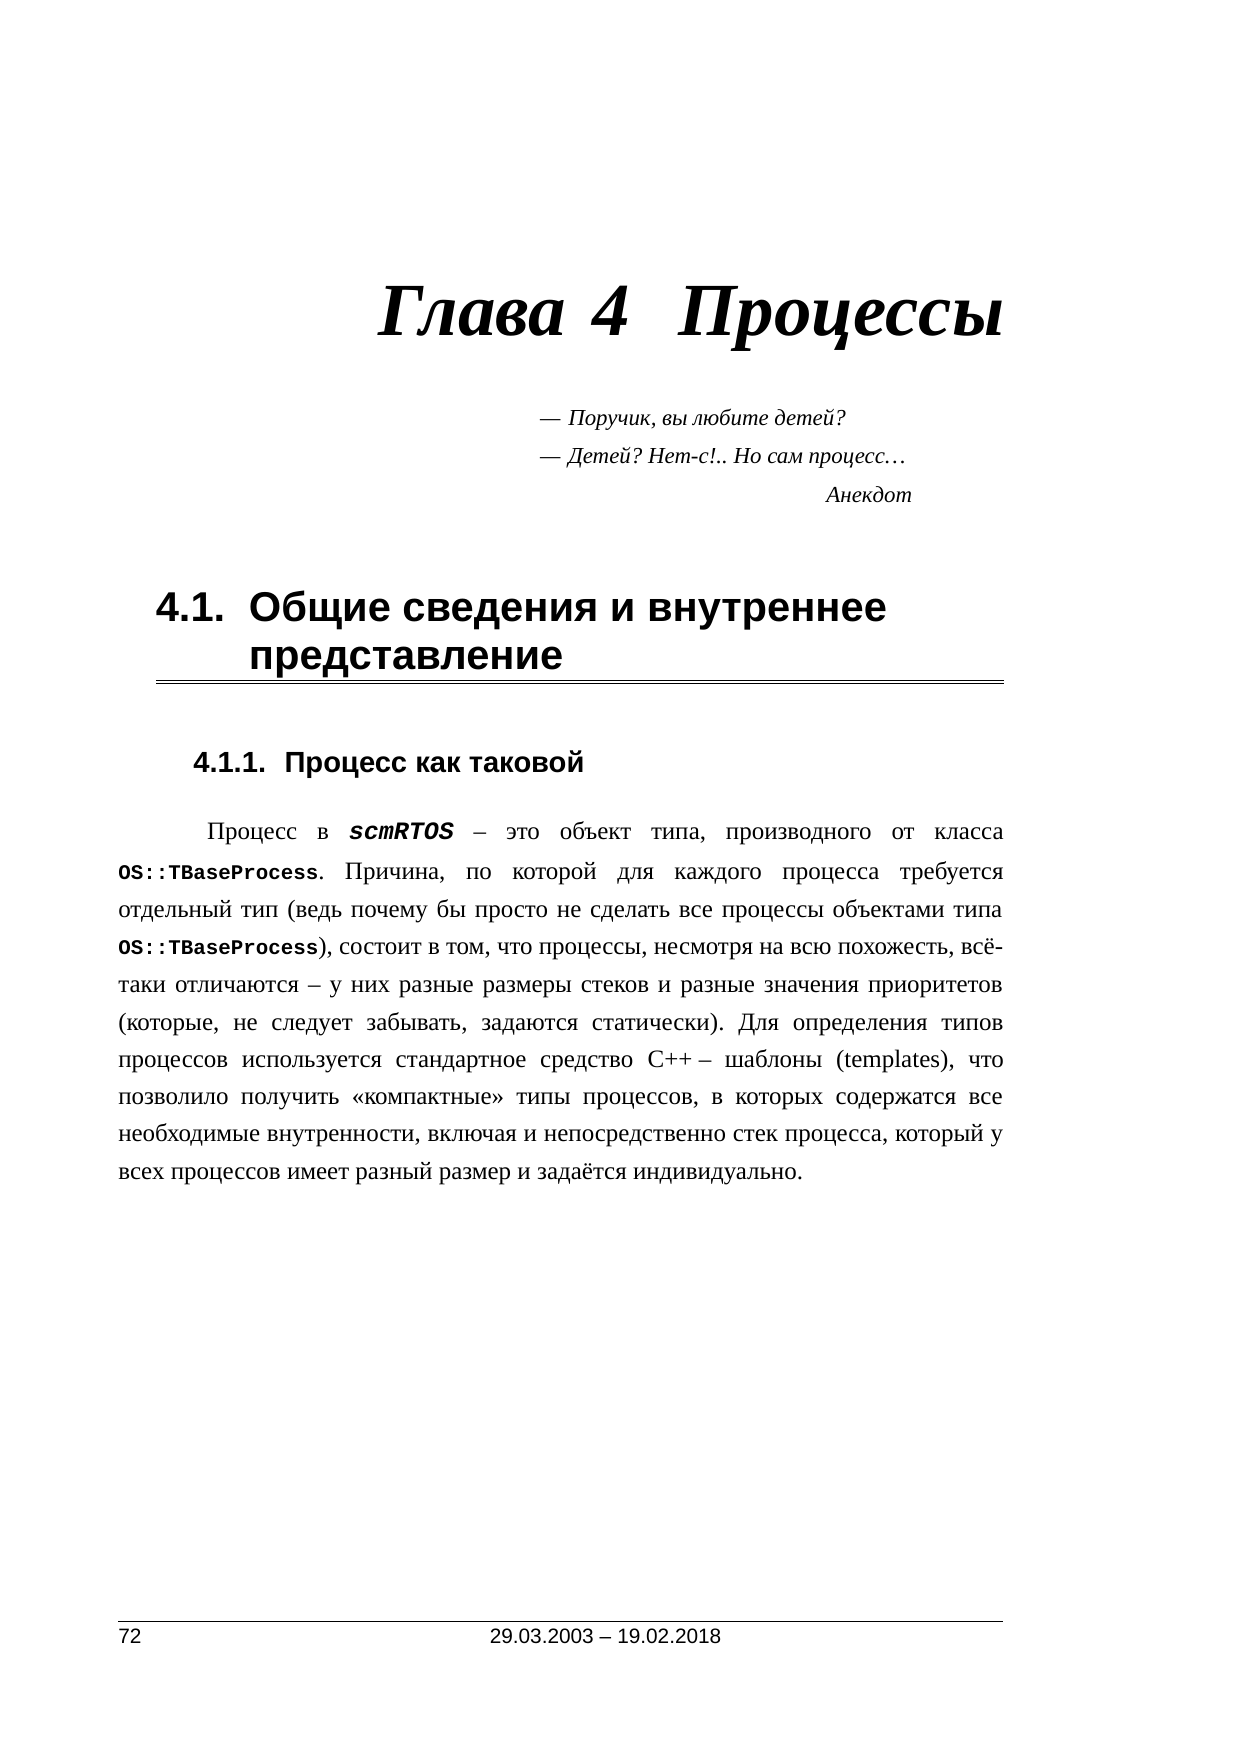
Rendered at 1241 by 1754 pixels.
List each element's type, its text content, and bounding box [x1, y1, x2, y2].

subtitle Общие сведения и внутреннее представление [156, 583, 1004, 680]
text — Поручик, вы любите детей? [540, 403, 956, 430]
text Анекдот [540, 481, 914, 508]
subtitle Процесс как таковой [193, 745, 886, 779]
text Процесс в scmRTOS – это объект типа, производного от класса OS::TBaseProcess. Причина, по которой для каждого процесса требуется отдельный тип (ведь почему бы просто не сделать все процессы объектами типа OS::TBaseProcess), состоит в том, что процессы, несмотря на всю похожесть, всё-таки отличаются – у них разные размеры стеков и разные значения приоритетов (которые, не следует забывать, задаются статически). Для определения типов процессов используется стандартное средство С+⁠+ – шаблоны (templates), что позволило получить «компактные» типы процессов, в которых содержатся все необходимые внутренности, включая и непосредственно стек процесса, который у всех процессов имеет разный размер и задаётся индивидуально. [118, 816, 1004, 1184]
subtitle Процессы [118, 265, 1004, 353]
text — Детей? Нет-с!.. Но сам процесс… [540, 442, 956, 469]
